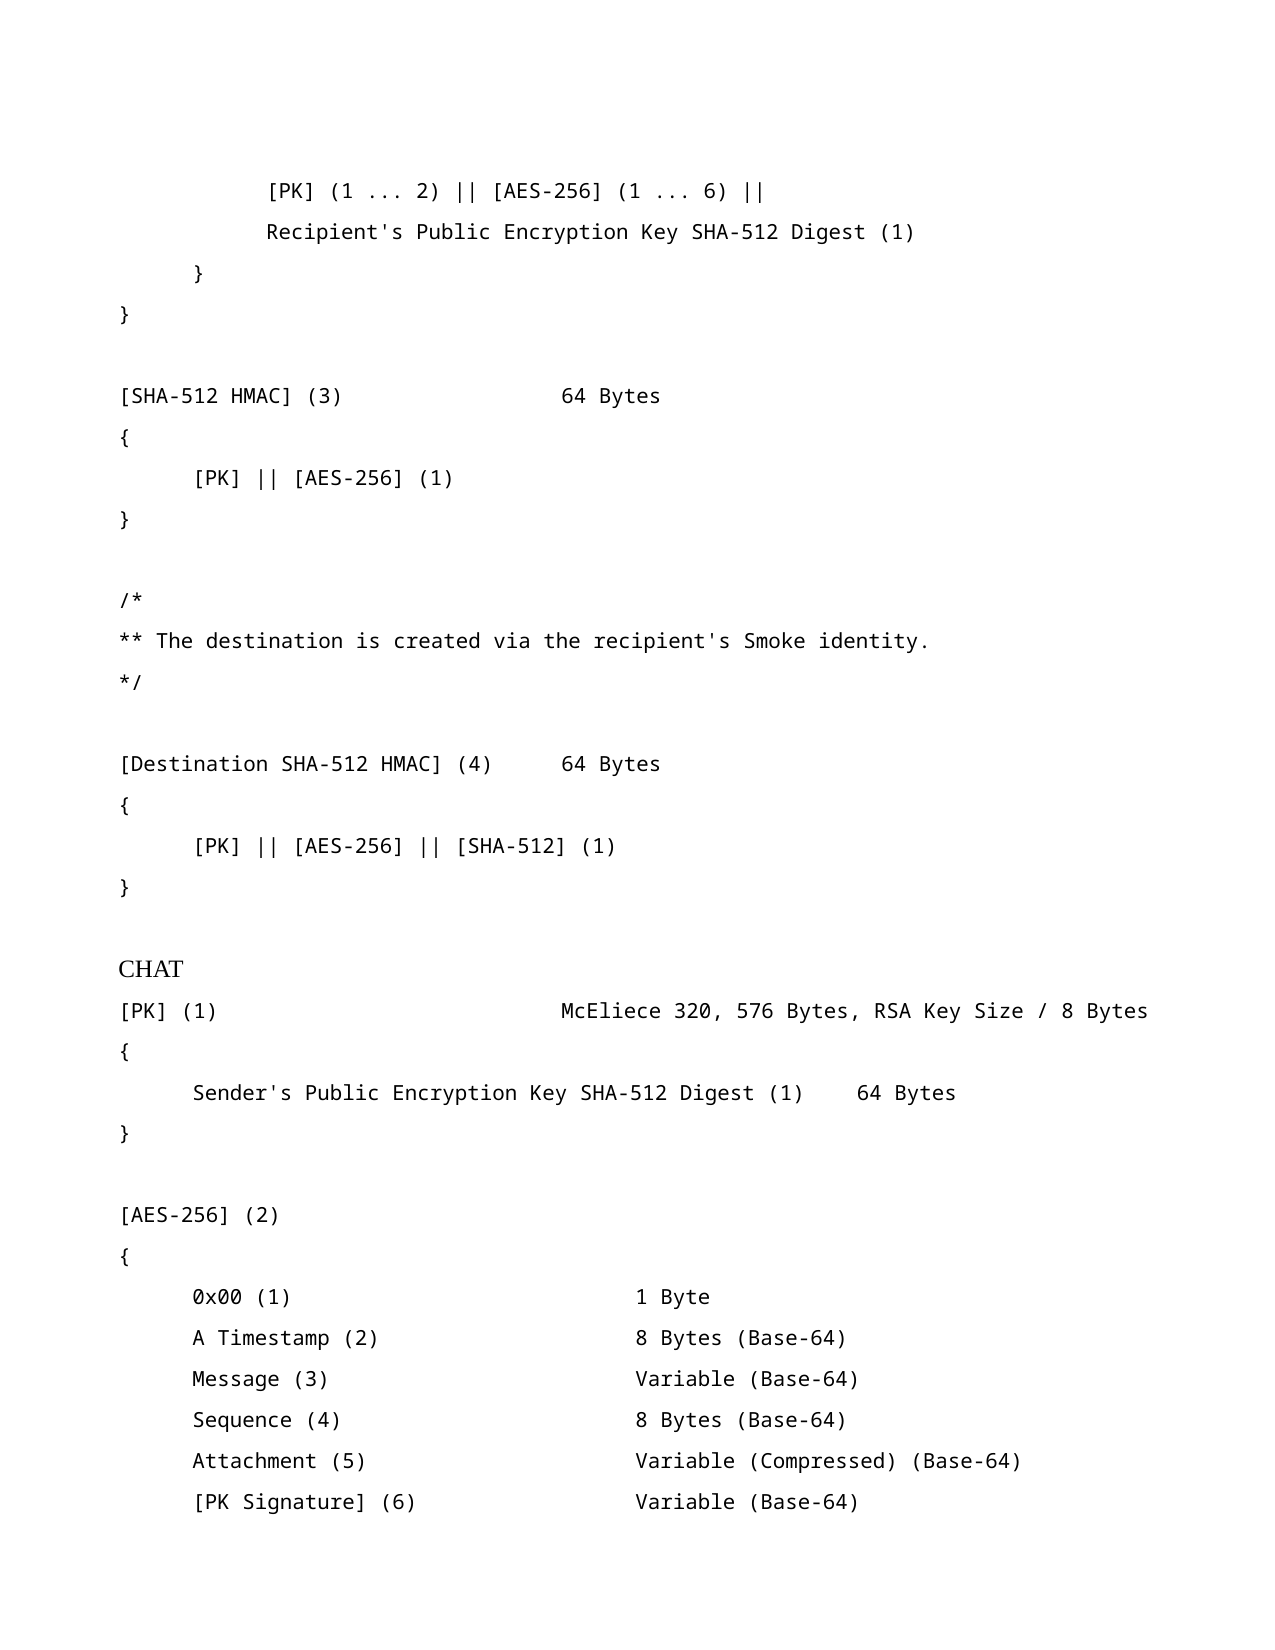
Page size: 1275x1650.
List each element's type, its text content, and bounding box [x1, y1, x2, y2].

text [PK] (1) McEliece 320, 576 Bytes, RSA Key Size / 8 Bytes [118, 996, 1157, 1024]
text [AES-256] (2) [118, 1200, 1157, 1229]
text A Timestamp (2) 8 Bytes (Base-64) [118, 1323, 1157, 1352]
text } [118, 504, 1157, 532]
text CHAT [118, 954, 1157, 983]
text [PK] (1 ... 2) || [AES-256] (1 ... 6) || [118, 176, 1157, 205]
text /* [118, 586, 1157, 614]
text } [118, 872, 1157, 901]
text } [118, 258, 1157, 287]
text [SHA-512 HMAC] (3) 64 Bytes [118, 381, 1157, 409]
text Message (3) Variable (Base-64) [118, 1364, 1157, 1393]
text Attachment (5) Variable (Compressed) (Base-64) [118, 1446, 1157, 1474]
text Sender's Public Encryption Key SHA-512 Digest (1) 64 Bytes [118, 1078, 1157, 1106]
text Sequence (4) 8 Bytes (Base-64) [118, 1405, 1157, 1433]
text { [118, 790, 1157, 819]
text { [118, 422, 1157, 450]
text } [118, 1118, 1157, 1147]
text ** The destination is created via the recipient's Smoke identity. [118, 627, 1157, 655]
text { [118, 1037, 1157, 1065]
text [PK] || [AES-256] || [SHA-512] (1) [118, 831, 1157, 860]
text [PK] || [AES-256] (1) [118, 463, 1157, 491]
text } [118, 299, 1157, 328]
text [PK Signature] (6) Variable (Base-64) [118, 1487, 1157, 1515]
text Recipient's Public Encryption Key SHA-512 Digest (1) [118, 217, 1157, 246]
text */ [118, 668, 1157, 696]
text { [118, 1241, 1157, 1270]
text 0x00 (1) 1 Byte [118, 1282, 1157, 1311]
text [Destination SHA-512 HMAC] (4) 64 Bytes [118, 749, 1157, 778]
